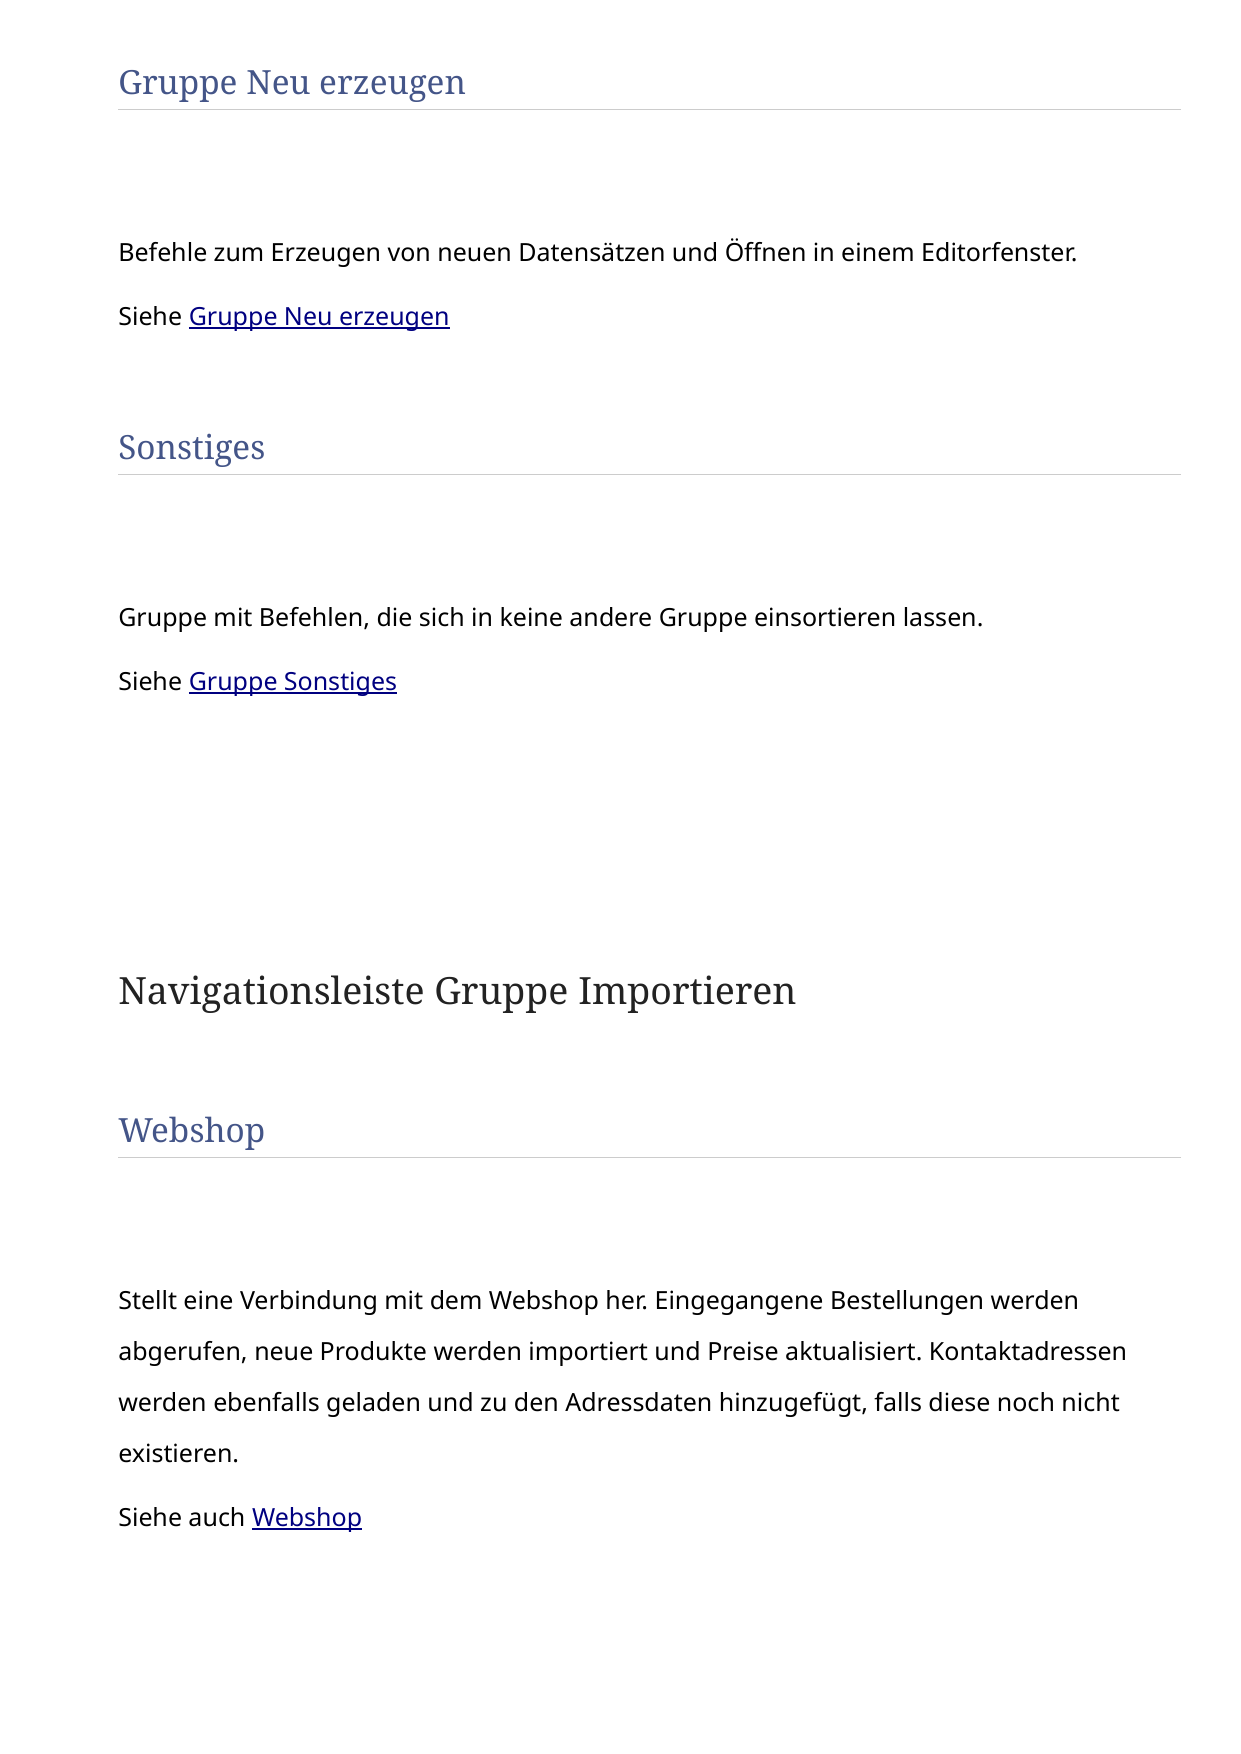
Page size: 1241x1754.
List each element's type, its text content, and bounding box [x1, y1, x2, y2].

subtitle Navigationsleiste Gruppe Importieren [118, 964, 1181, 1015]
text Siehe Gruppe Sonstiges [118, 663, 1181, 697]
subtitle Webshop [118, 1107, 1181, 1157]
text Befehle zum Erzeugen von neuen Datensätzen und Öffnen in einem Editorfenster. [118, 234, 1181, 269]
text Gruppe mit Befehlen, die sich in keine andere Gruppe einsortieren lassen. [118, 600, 1181, 634]
text Siehe auch Webshop [118, 1499, 1181, 1533]
text Siehe Gruppe Neu erzeugen [118, 298, 1181, 332]
subtitle Gruppe Neu erzeugen [118, 59, 1181, 109]
subtitle Sonstiges [118, 424, 1181, 474]
text Stellt eine Verbindung mit dem Webshop her. Eingegangene Bestellungen werden abgerufen, neue Produkte werden importiert und Preise aktualisiert. Kontaktadressen werden ebenfalls geladen und zu den Adressdaten hinzugefügt, falls diese noch nicht existieren. [118, 1283, 1181, 1470]
